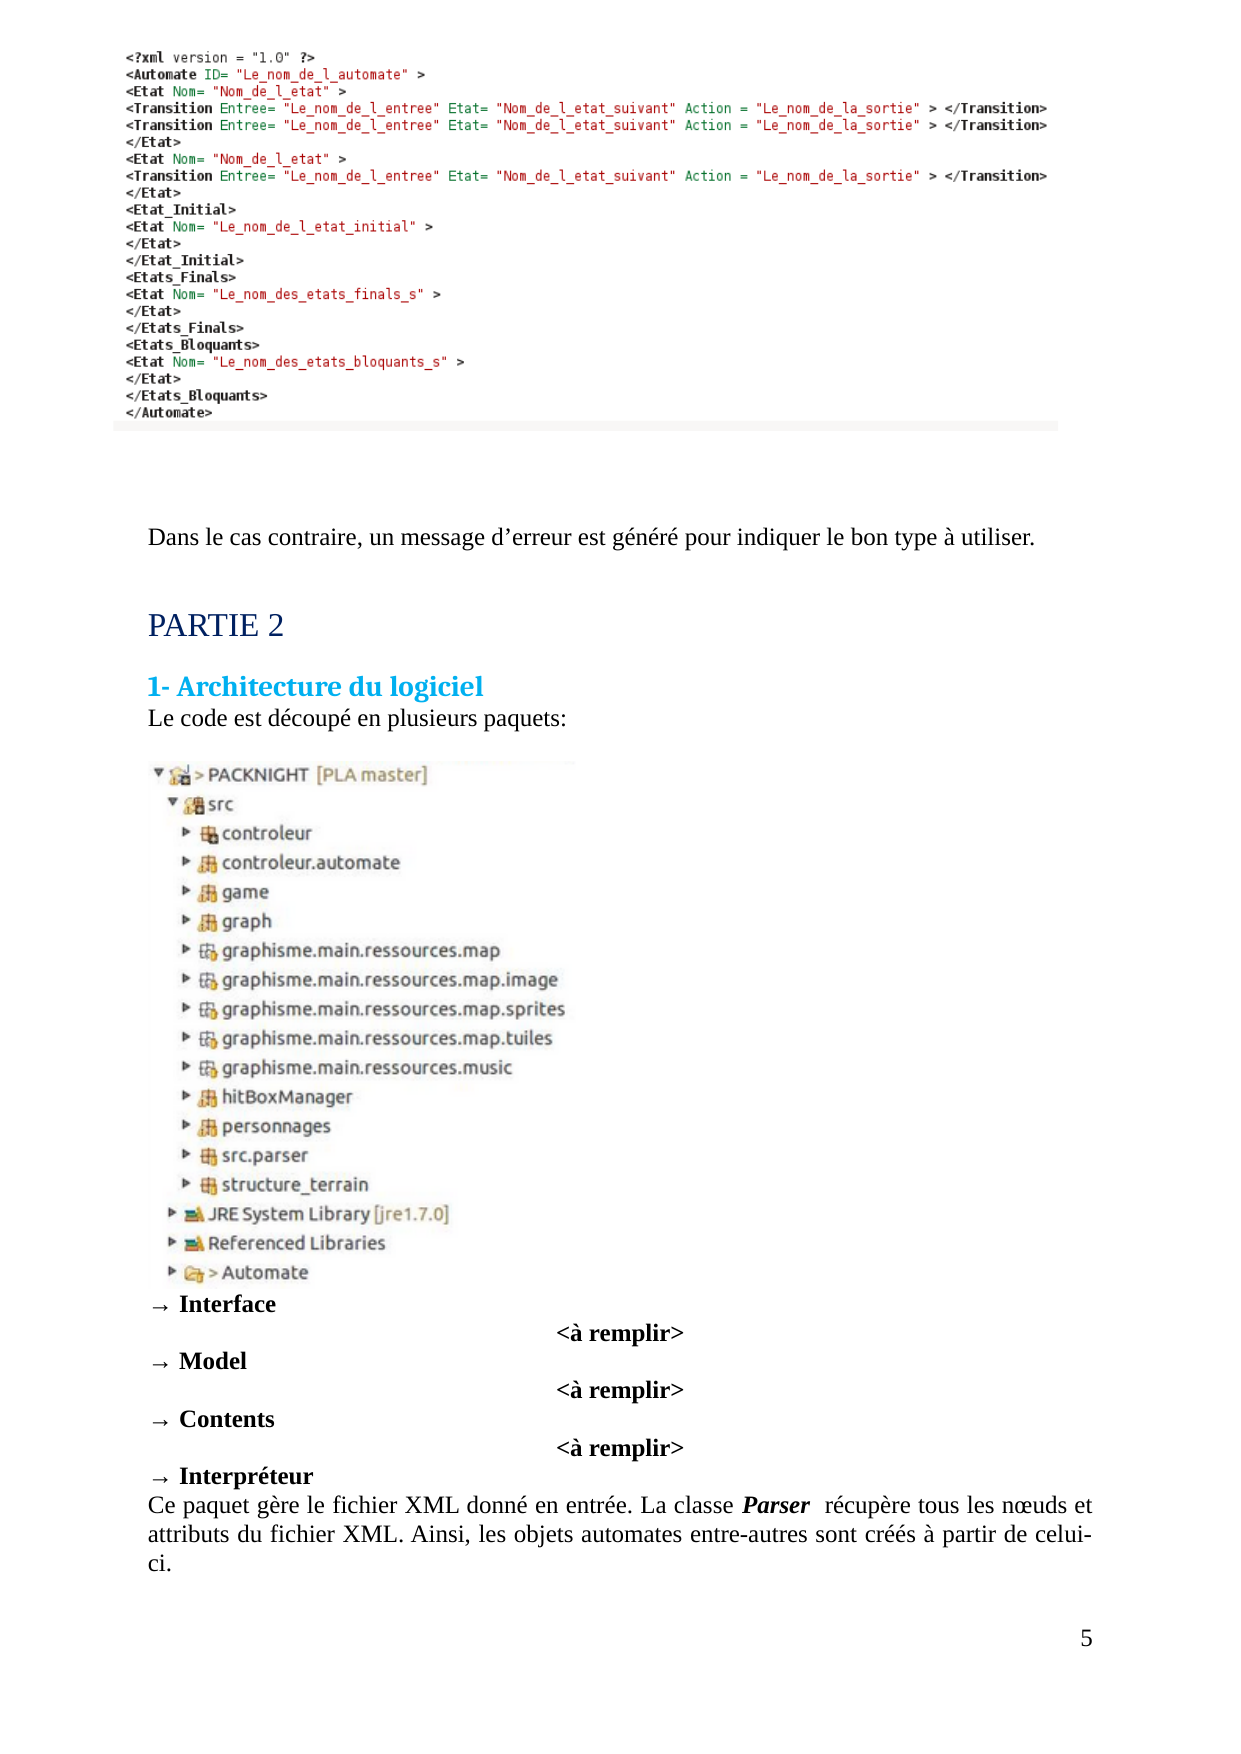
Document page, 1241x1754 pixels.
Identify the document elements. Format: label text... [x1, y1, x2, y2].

text <à remplir> [148, 1318, 1093, 1346]
text → Interpréteur [148, 1461, 1093, 1490]
text <à remplir> [148, 1375, 1093, 1404]
picture [147, 761, 576, 1289]
text <à remplir> [148, 1433, 1093, 1461]
subtitle 1- Architecture du logiciel [148, 670, 1093, 703]
picture [113, 41, 1059, 431]
text → Contents [148, 1404, 1093, 1433]
subtitle PARTIE 2 [148, 605, 1093, 643]
text → Model [148, 1346, 1093, 1375]
text Ce paquet gère le fichier XML donné en entrée. La classe Parser récupère tous les nœuds et attributs du fichier XML. Ainsi, les objets automates entre-autres sont créés à partir de celui-ci. [148, 1490, 1093, 1576]
text Le code est découpé en plusieurs paquets: [148, 703, 1093, 732]
text Dans le cas contraire, un message d’erreur est généré pour indiquer le bon type à utiliser. [148, 522, 1093, 551]
text → Interface [148, 1289, 1093, 1318]
